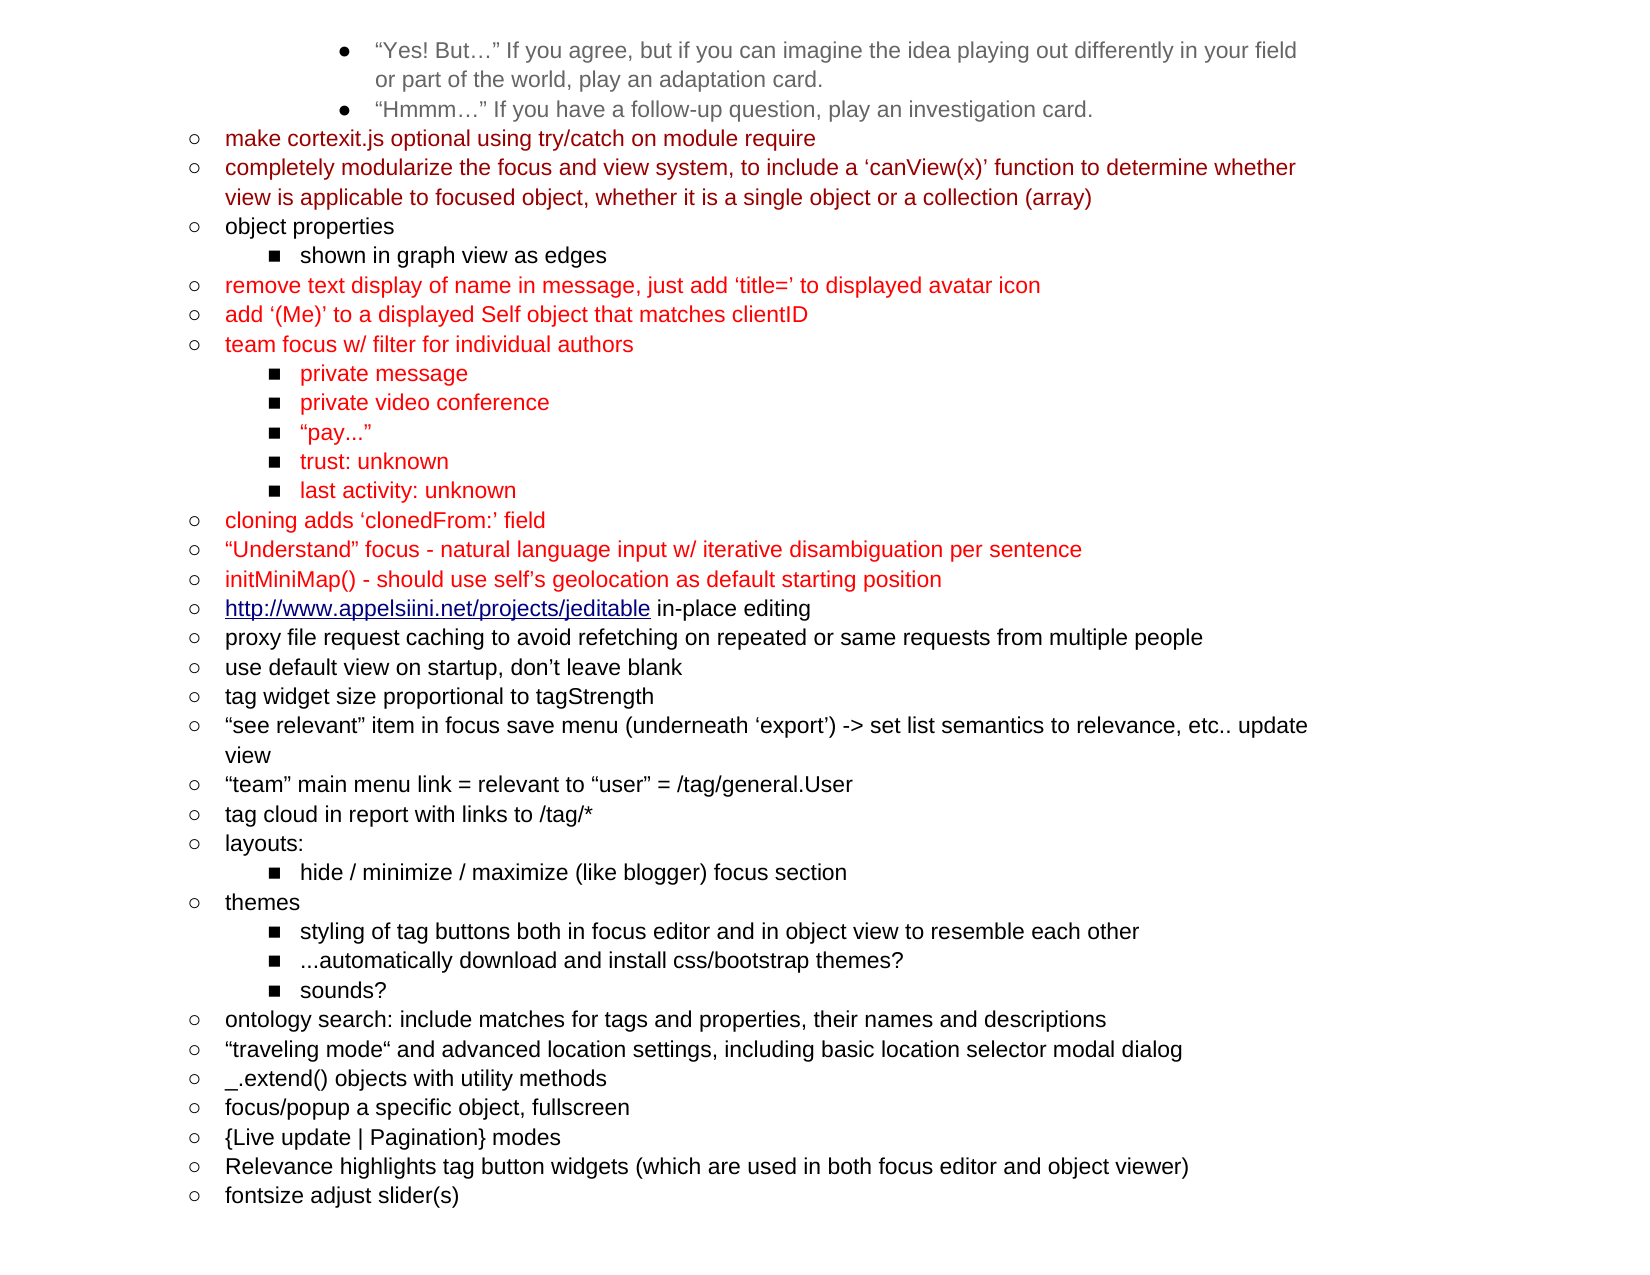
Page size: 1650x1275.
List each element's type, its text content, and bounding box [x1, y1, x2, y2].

list object properties [187, 214, 1312, 239]
list fontsize adjust slider(s) [187, 1183, 1312, 1209]
list use default view on startup, don’t leave blank [187, 654, 1312, 680]
list cloning adds ‘clonedFrom:’ field [187, 507, 1312, 533]
list proxy file request caching to avoid refetching on repeated or same requests from multiple people [187, 625, 1312, 651]
list “traveling mode“ and advanced location settings, including basic location selector modal dialog [187, 1036, 1312, 1062]
list ontology search: include matches for tags and properties, their names and descriptions [187, 1007, 1312, 1032]
list Relevance highlights tag button widgets (which are used in both focus editor and object viewer) [187, 1154, 1312, 1179]
list make cortexit.js optional using try/catch on module require [187, 126, 1312, 151]
list private message [75, 361, 1312, 386]
list {Live update | Pagination} modes [187, 1124, 1312, 1150]
list completely modularize the focus and view system, to include a ‘canView(x)’ function to determine whether view is applicable to focused object, whether it is a single object or a collection (array) [187, 155, 1312, 210]
list _.extend() objects with utility methods [187, 1066, 1312, 1091]
list last activity: unknown [75, 478, 1312, 504]
list “see relevant” item in focus save menu (underneath ‘export’) -> set list semantics to relevance, etc.. update view [187, 713, 1312, 768]
list tag widget size proportional to tagStrength [187, 684, 1312, 709]
list shown in graph view as edges [75, 243, 1312, 269]
list layouts: [187, 831, 1312, 856]
list ...automatically download and install css/bootstrap themes? [75, 948, 1312, 974]
list “pay...” [75, 419, 1312, 445]
list remove text display of name in message, just add ‘title=’ to displayed avatar icon [187, 272, 1312, 298]
list add ‘(Me)’ to a displayed Self object that matches clientID [187, 302, 1312, 327]
list http://www.appelsiini.net/projects/jeditable in-place editing [187, 596, 1312, 621]
list sounds? [75, 977, 1312, 1003]
list hide / minimize / maximize (like blogger) focus section [75, 860, 1312, 886]
list “team” main menu link = relevant to “user” = /tag/general.User [187, 772, 1312, 797]
list trust: unknown [75, 449, 1312, 474]
list initMiniMap() - should use self’s geolocation as default starting position [187, 566, 1312, 592]
list team focus w/ filter for individual authors [187, 331, 1312, 357]
list private video conference [75, 390, 1312, 416]
list themes [187, 889, 1312, 915]
list focus/popup a specific object, fullscreen [187, 1095, 1312, 1121]
list “Understand” focus - natural language input w/ iterative disambiguation per sentence [187, 537, 1312, 562]
list “Yes! But…” If you agree, but if you can imagine the idea playing out differently in your field or part of the world, play an adaptation card. [337, 37, 1312, 92]
list tag cloud in report with links to /tag/* [187, 801, 1312, 827]
list styling of tag buttons both in focus editor and in object view to resemble each other [75, 919, 1312, 944]
list “Hmmm…” If you have a follow-up question, play an investigation card. [337, 96, 1312, 122]
